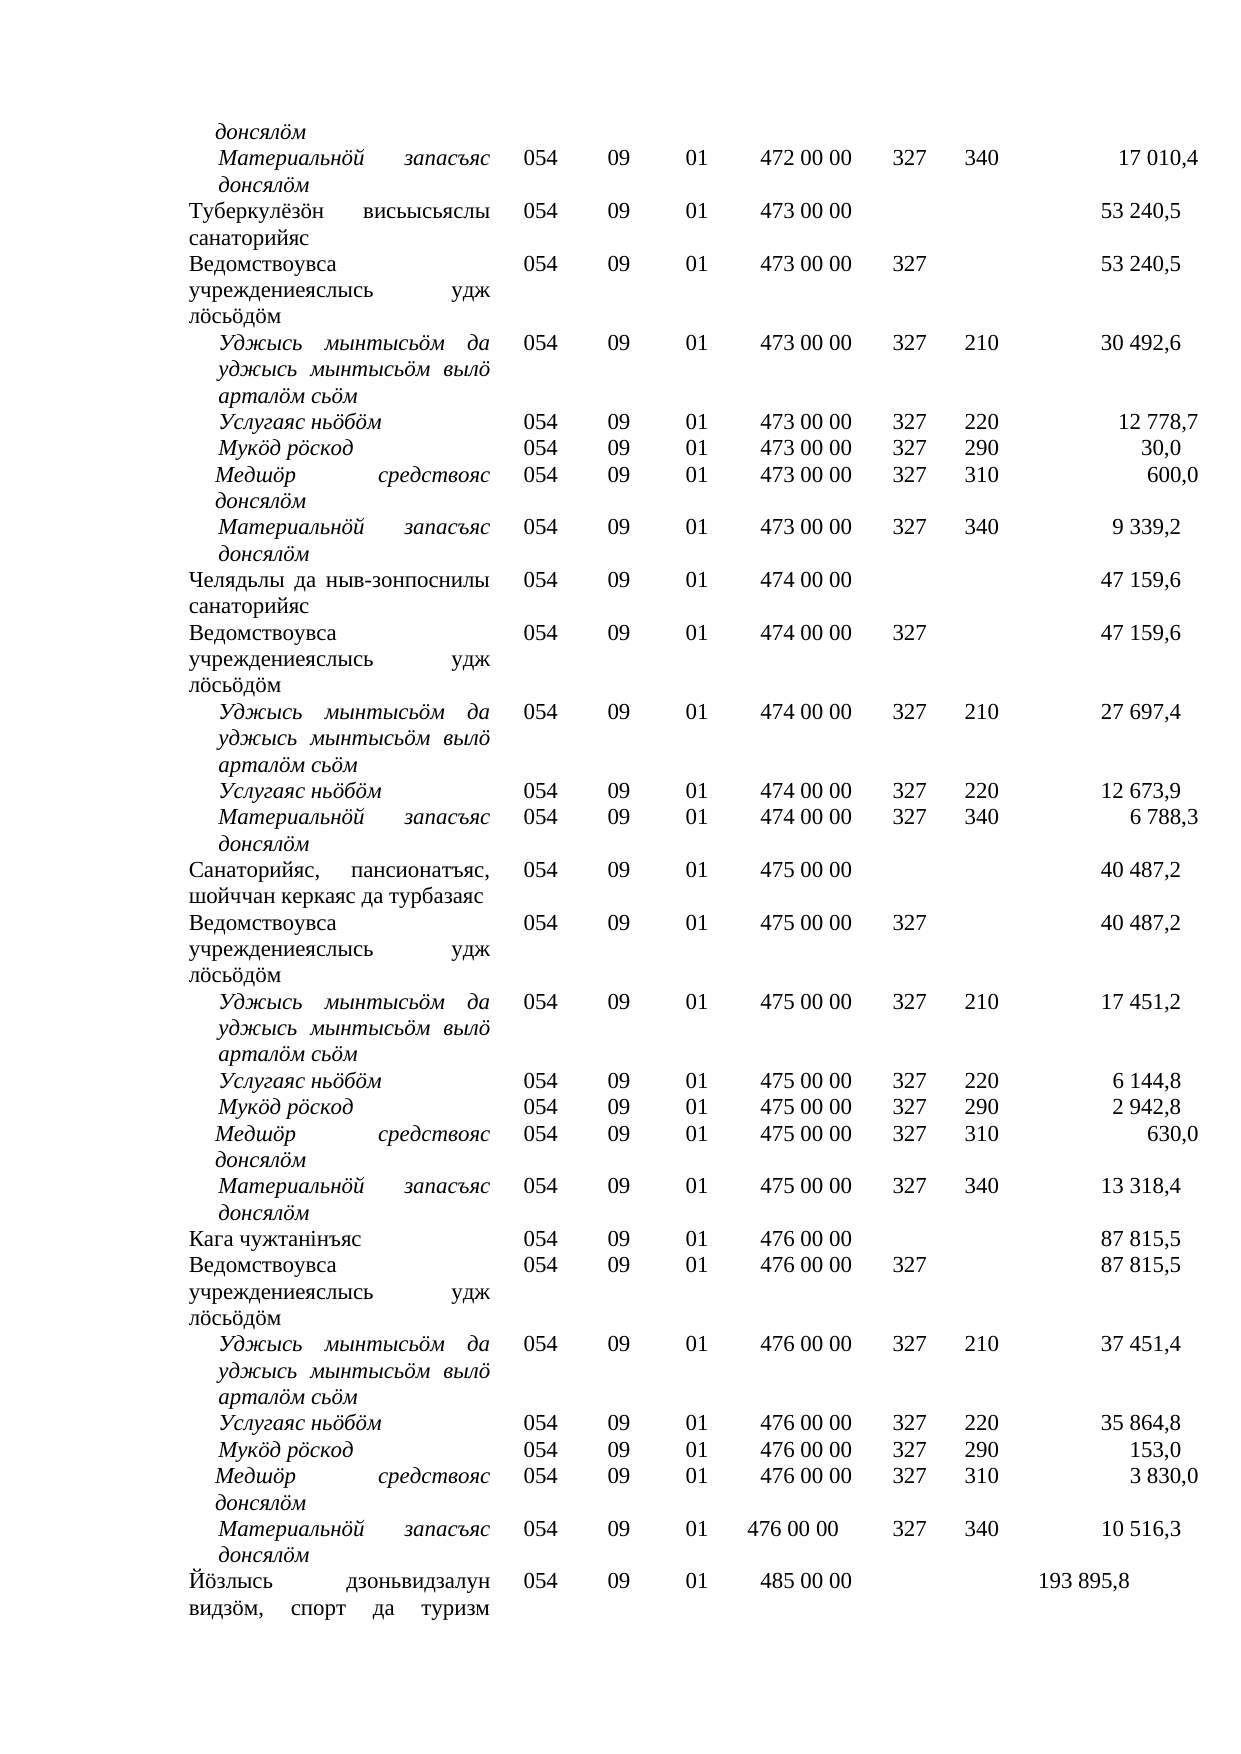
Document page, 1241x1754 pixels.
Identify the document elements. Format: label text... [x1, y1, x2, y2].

table_cell 01 [658, 1568, 736, 1620]
table_cell 054 [501, 1120, 579, 1172]
table_cell 600,0 [1021, 461, 1209, 513]
table_cell 220 [943, 1067, 1021, 1093]
table_cell 054 [501, 698, 579, 777]
table_cell 310 [943, 1120, 1021, 1172]
table_cell 327 [876, 1172, 942, 1225]
table_cell 01 [658, 566, 736, 619]
table_cell Ведомствоувса учреждениеяслысь удж лöсьöдöм [177, 619, 501, 698]
table_cell 210 [943, 1330, 1021, 1409]
table_cell [658, 118, 736, 144]
table_cell [1021, 118, 1209, 144]
table_cell 476 00 00 [736, 1515, 876, 1568]
table_cell 327 [876, 1120, 942, 1172]
table_cell [501, 118, 579, 144]
table_cell 054 [501, 461, 579, 513]
table_cell 054 [501, 1225, 579, 1251]
table_cell 476 00 00 [736, 1225, 876, 1251]
table_cell 327 [876, 988, 942, 1067]
table_cell 327 [876, 408, 942, 434]
table_cell Уджысь мынтысьöм да уджысь мынтысьöм вылö арталöм сьöм [177, 988, 501, 1067]
table_cell 054 [501, 619, 579, 698]
table_cell 09 [580, 1067, 658, 1093]
table_cell Услугаяс ньöбöм [177, 1067, 501, 1093]
table_cell 327 [876, 1251, 942, 1330]
table_cell 054 [501, 145, 579, 197]
table_cell 09 [580, 145, 658, 197]
table_cell 476 00 00 [736, 1436, 876, 1462]
table_cell 153,0 [1021, 1436, 1209, 1462]
table_cell 01 [658, 803, 736, 856]
table_cell 01 [658, 1093, 736, 1119]
table_cell 630,0 [1021, 1120, 1209, 1172]
table_cell 327 [876, 1436, 942, 1462]
table_cell 53 240,5 [1021, 250, 1209, 329]
table_cell 09 [580, 434, 658, 461]
table_cell 340 [943, 1172, 1021, 1225]
table_cell Материальнöй запасъяс донсялöм [177, 803, 501, 856]
table_cell Материальнöй запасъяс донсялöм [177, 1515, 501, 1568]
table_cell 09 [580, 514, 658, 566]
table_cell 2 942,8 [1021, 1093, 1209, 1119]
table_cell 054 [501, 1568, 579, 1620]
table_cell 210 [943, 329, 1021, 408]
table_cell 054 [501, 856, 579, 909]
table_cell 09 [580, 1120, 658, 1172]
table_cell 054 [501, 197, 579, 250]
table_cell 09 [580, 803, 658, 856]
table_cell Мукöд рöскод [177, 1436, 501, 1462]
table_cell 327 [876, 909, 942, 988]
table_cell 327 [876, 461, 942, 513]
table_cell 054 [501, 1410, 579, 1436]
table_cell 09 [580, 329, 658, 408]
table_cell 6 144,8 [1021, 1067, 1209, 1093]
table_cell 340 [943, 803, 1021, 856]
table_cell 327 [876, 514, 942, 566]
table_cell 473 00 00 [736, 461, 876, 513]
table_cell 054 [501, 1093, 579, 1119]
table_cell 476 00 00 [736, 1251, 876, 1330]
table_cell 054 [501, 1436, 579, 1462]
table_cell 01 [658, 909, 736, 988]
table_cell 01 [658, 1067, 736, 1093]
table_cell 054 [501, 566, 579, 619]
table_cell 054 [501, 250, 579, 329]
table_cell 09 [580, 856, 658, 909]
table_cell 30 492,6 [1021, 329, 1209, 408]
table_cell [943, 1225, 1021, 1251]
table_cell Ведомствоувса учреждениеяслысь удж лöсьöдöм [177, 909, 501, 988]
table_cell 054 [501, 1172, 579, 1225]
table_cell 474 00 00 [736, 803, 876, 856]
table_cell 340 [943, 1515, 1021, 1568]
table_cell 476 00 00 [736, 1462, 876, 1515]
table_cell 475 00 00 [736, 988, 876, 1067]
table_cell Мукöд рöскод [177, 1093, 501, 1119]
table_cell Услугаяс ньöбöм [177, 777, 501, 803]
table_cell 13 318,4 [1021, 1172, 1209, 1225]
table_cell Ведомствоувса учреждениеяслысь удж лöсьöдöм [177, 250, 501, 329]
table_cell Медшöр средствояс донсялöм [177, 461, 501, 513]
table_cell 473 00 00 [736, 197, 876, 250]
table_cell Туберкулёзöн висьысьяслы санаторийяс [177, 197, 501, 250]
table_cell 01 [658, 1436, 736, 1462]
table_cell [943, 250, 1021, 329]
table_cell 473 00 00 [736, 434, 876, 461]
table_cell 01 [658, 1330, 736, 1409]
table_cell 474 00 00 [736, 777, 876, 803]
table_cell Уджысь мынтысьöм да уджысь мынтысьöм вылö арталöм сьöм [177, 1330, 501, 1409]
table_cell 475 00 00 [736, 909, 876, 988]
table_cell 475 00 00 [736, 1067, 876, 1093]
table_cell 01 [658, 250, 736, 329]
table_cell Мукöд рöскод [177, 434, 501, 461]
table_cell 40 487,2 [1021, 909, 1209, 988]
table_cell 53 240,5 [1021, 197, 1209, 250]
table_cell 09 [580, 1410, 658, 1436]
table_cell 327 [876, 698, 942, 777]
table_cell 09 [580, 988, 658, 1067]
table_cell [943, 1251, 1021, 1330]
table_cell [943, 118, 1021, 144]
table_cell 09 [580, 698, 658, 777]
table_cell Ведомствоувса учреждениеяслысь удж лöсьöдöм [177, 1251, 501, 1330]
table_cell 01 [658, 514, 736, 566]
table_cell 310 [943, 461, 1021, 513]
table_cell Услугаяс ньöбöм [177, 1410, 501, 1436]
table_cell 054 [501, 988, 579, 1067]
table_cell 09 [580, 909, 658, 988]
table_cell 09 [580, 1172, 658, 1225]
table_cell [876, 1225, 942, 1251]
table_cell 17 010,4 [1021, 145, 1209, 197]
table_cell 09 [580, 777, 658, 803]
table_cell [876, 566, 942, 619]
table_cell Уджысь мынтысьöм да уджысь мынтысьöм вылö арталöм сьöм [177, 329, 501, 408]
table_cell 327 [876, 1410, 942, 1436]
table_cell 09 [580, 250, 658, 329]
table_cell 3 830,0 [1021, 1462, 1209, 1515]
table_cell 01 [658, 1120, 736, 1172]
table_cell 476 00 00 [736, 1410, 876, 1436]
table_cell 09 [580, 1225, 658, 1251]
table_cell 01 [658, 1515, 736, 1568]
table_cell 290 [943, 434, 1021, 461]
table_cell 327 [876, 1093, 942, 1119]
table_cell [943, 856, 1021, 909]
table_cell 210 [943, 988, 1021, 1067]
table_cell 054 [501, 434, 579, 461]
table_cell 054 [501, 1067, 579, 1093]
table_cell Материальнöй запасъяс донсялöм [177, 145, 501, 197]
table_cell Материальнöй запасъяс донсялöм [177, 1172, 501, 1225]
table_cell 474 00 00 [736, 566, 876, 619]
table_cell 327 [876, 619, 942, 698]
table_cell [943, 909, 1021, 988]
table_cell [580, 118, 658, 144]
table_cell 9 339,2 [1021, 514, 1209, 566]
table_cell Санаторийяс, пансионатъяс, шойччан керкаяс да турбазаяс [177, 856, 501, 909]
table_cell 09 [580, 619, 658, 698]
table_cell Медшöр средствояс донсялöм [177, 1462, 501, 1515]
table_cell 01 [658, 145, 736, 197]
table_cell 09 [580, 1515, 658, 1568]
table_cell 340 [943, 514, 1021, 566]
table_cell Материальнöй запасъяс донсялöм [177, 514, 501, 566]
table_cell 327 [876, 250, 942, 329]
table_cell 327 [876, 145, 942, 197]
table_cell [876, 1568, 942, 1620]
table_cell 27 697,4 [1021, 698, 1209, 777]
table_cell Йöзлысь дзоньвидзалун видзöм, спорт да туризм [177, 1568, 501, 1620]
table_cell 475 00 00 [736, 1172, 876, 1225]
table_cell 87 815,5 [1021, 1251, 1209, 1330]
table_cell 327 [876, 803, 942, 856]
table_cell 01 [658, 856, 736, 909]
table_cell 09 [580, 1462, 658, 1515]
table_cell 327 [876, 329, 942, 408]
table_cell Кага чужтанiнъяс [177, 1225, 501, 1251]
table_cell 01 [658, 1410, 736, 1436]
table_cell 327 [876, 1067, 942, 1093]
table_cell 474 00 00 [736, 619, 876, 698]
table_cell 054 [501, 803, 579, 856]
table_cell 054 [501, 1251, 579, 1330]
table_cell 473 00 00 [736, 329, 876, 408]
table_cell [736, 118, 876, 144]
table_cell 09 [580, 197, 658, 250]
table_cell 210 [943, 698, 1021, 777]
table_cell 09 [580, 408, 658, 434]
table_cell Уджысь мынтысьöм да уджысь мынтысьöм вылö арталöм сьöм [177, 698, 501, 777]
table_cell 340 [943, 145, 1021, 197]
table_cell 193 895,8 [1021, 1568, 1209, 1620]
table_cell 12 778,7 [1021, 408, 1209, 434]
table_cell 290 [943, 1436, 1021, 1462]
table_cell 6 788,3 [1021, 803, 1209, 856]
table_cell 054 [501, 408, 579, 434]
table_cell 473 00 00 [736, 250, 876, 329]
table_cell 01 [658, 1462, 736, 1515]
table_cell 01 [658, 408, 736, 434]
table_cell Медшöр средствояс донсялöм [177, 1120, 501, 1172]
table_cell 475 00 00 [736, 856, 876, 909]
table_cell 01 [658, 461, 736, 513]
table_cell 473 00 00 [736, 408, 876, 434]
table_cell 47 159,6 [1021, 619, 1209, 698]
table_cell 37 451,4 [1021, 1330, 1209, 1409]
table_cell 09 [580, 1330, 658, 1409]
table_cell 01 [658, 1172, 736, 1225]
table_cell 475 00 00 [736, 1120, 876, 1172]
table_cell 30,0 [1021, 434, 1209, 461]
table_cell 054 [501, 909, 579, 988]
table_cell 472 00 00 [736, 145, 876, 197]
table_cell 327 [876, 1330, 942, 1409]
table_cell 290 [943, 1093, 1021, 1119]
table_cell 054 [501, 514, 579, 566]
table_cell 054 [501, 1330, 579, 1409]
table_cell 01 [658, 698, 736, 777]
table_cell [943, 619, 1021, 698]
table_cell 327 [876, 777, 942, 803]
table_cell 473 00 00 [736, 514, 876, 566]
table_cell 054 [501, 1462, 579, 1515]
table_cell [943, 1568, 1021, 1620]
table_cell 054 [501, 1515, 579, 1568]
table_cell 09 [580, 1436, 658, 1462]
table_cell [943, 566, 1021, 619]
table_cell 476 00 00 [736, 1330, 876, 1409]
table_cell 09 [580, 1093, 658, 1119]
table_cell 01 [658, 988, 736, 1067]
table_cell 475 00 00 [736, 1093, 876, 1119]
table_cell 09 [580, 1568, 658, 1620]
table_cell 327 [876, 1462, 942, 1515]
table_cell 327 [876, 434, 942, 461]
table_cell 12 673,9 [1021, 777, 1209, 803]
table_cell 054 [501, 329, 579, 408]
table_cell 01 [658, 434, 736, 461]
table_cell 09 [580, 461, 658, 513]
table_cell [876, 118, 942, 144]
table_cell 40 487,2 [1021, 856, 1209, 909]
table_cell 01 [658, 1225, 736, 1251]
table_cell 09 [580, 1251, 658, 1330]
table_cell 01 [658, 1251, 736, 1330]
table_cell донсялöм [177, 118, 501, 144]
table_cell [943, 197, 1021, 250]
table_cell 47 159,6 [1021, 566, 1209, 619]
table_cell 01 [658, 777, 736, 803]
table_cell [876, 197, 942, 250]
table_cell 87 815,5 [1021, 1225, 1209, 1251]
table_cell 17 451,2 [1021, 988, 1209, 1067]
table_cell 220 [943, 408, 1021, 434]
table_cell Услугаяс ньöбöм [177, 408, 501, 434]
table_cell 327 [876, 1515, 942, 1568]
table_cell 054 [501, 777, 579, 803]
table_cell 310 [943, 1462, 1021, 1515]
table_cell 220 [943, 1410, 1021, 1436]
table_cell 09 [580, 566, 658, 619]
table_cell 35 864,8 [1021, 1410, 1209, 1436]
table_cell 474 00 00 [736, 698, 876, 777]
table_cell Челядьлы да ныв-зонпоснилы санаторийяс [177, 566, 501, 619]
table_cell 220 [943, 777, 1021, 803]
table_cell 01 [658, 619, 736, 698]
table_cell [876, 856, 942, 909]
table_cell 01 [658, 197, 736, 250]
table_cell 01 [658, 329, 736, 408]
table_cell 485 00 00 [736, 1568, 876, 1620]
table_cell 10 516,3 [1021, 1515, 1209, 1568]
